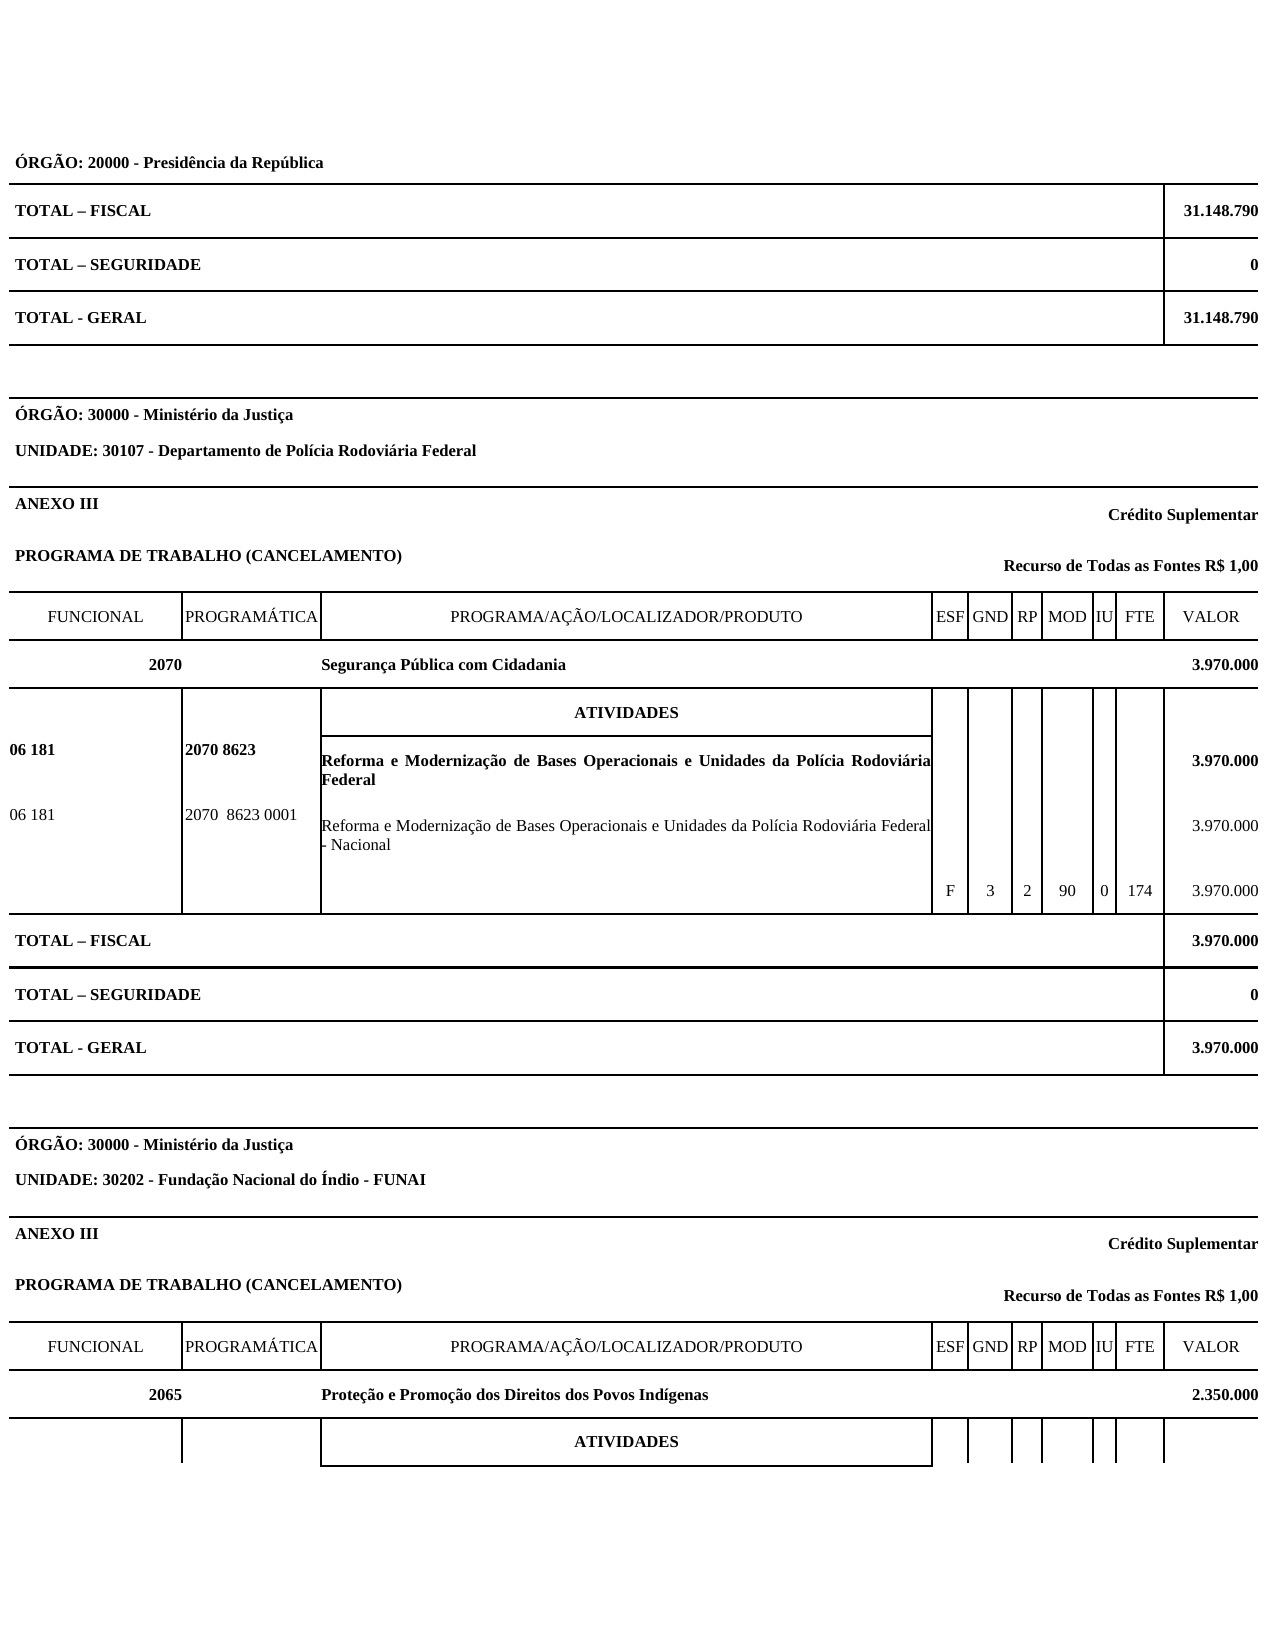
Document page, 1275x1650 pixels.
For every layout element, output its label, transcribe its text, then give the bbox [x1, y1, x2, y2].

table_cell Reforma e Modernização de Bases Operacionais e Unidades da Polícia Rodoviária Federal - Nacional [322, 802, 931, 867]
table_cell 2070 8623 [183, 735, 320, 802]
table_cell [1258, 397, 1266, 435]
table_cell TOTAL – FISCAL [9, 915, 1163, 966]
table_cell [1043, 735, 1092, 802]
table_cell [1013, 689, 1041, 735]
table_cell Crédito Suplementar [932, 488, 1258, 540]
table_cell ANEXO III [9, 1218, 932, 1269]
table_cell 3.970.000 [1165, 802, 1258, 867]
table_cell 2070 8623 0001 [183, 802, 320, 867]
table_cell [1258, 540, 1266, 591]
table_cell 31.148.790 [1165, 292, 1258, 344]
table_cell GND [969, 1323, 1011, 1369]
table_cell [969, 689, 1011, 735]
table_cell [1116, 1419, 1163, 1465]
table_header ÓRGÃO: 20000 - Presidência da República [9, 148, 1258, 183]
table_cell [1258, 344, 1266, 397]
table_cell PROGRAMA/AÇÃO/LOCALIZADOR/PRODUTO [322, 593, 931, 639]
table_cell Proteção e Promoção dos Direitos dos Povos Indígenas [321, 1371, 1163, 1417]
table_cell [1258, 1216, 1266, 1269]
table_cell [1258, 639, 1266, 687]
table_cell IU [1094, 593, 1115, 639]
table_cell Segurança Pública com Cidadania [321, 641, 1163, 687]
table_cell ÓRGÃO: 30000 - Ministério da Justiça [9, 399, 1258, 435]
table_cell 174 [1117, 867, 1163, 913]
table_cell [1258, 1074, 1266, 1127]
table_cell FUNCIONAL [9, 593, 181, 639]
table_cell [969, 735, 1011, 802]
table_cell TOTAL - GERAL [9, 292, 1163, 344]
table_cell [9, 867, 181, 913]
table_cell [1013, 735, 1041, 802]
table_cell ÓRGÃO: 30000 - Ministério da Justiça [9, 1129, 1258, 1164]
table_cell PROGRAMÁTICA [183, 1323, 320, 1369]
table_cell [932, 1165, 1258, 1216]
table_cell GND [969, 593, 1011, 639]
table_cell [1117, 689, 1163, 735]
table_cell VALOR [1165, 593, 1258, 639]
table_cell [1093, 1419, 1116, 1465]
table_cell PROGRAMA DE TRABALHO (CANCELAMENTO) [9, 540, 932, 591]
table_cell 2070 [9, 641, 321, 687]
table_cell 31.148.790 [1165, 185, 1258, 237]
table_cell [1258, 802, 1266, 867]
table_cell Atividades [322, 689, 931, 735]
table_cell [1258, 591, 1266, 639]
table_cell [1258, 687, 1266, 735]
table_cell TOTAL - GERAL [9, 1022, 1163, 1073]
table_cell PROGRAMA/AÇÃO/LOCALIZADOR/PRODUTO [322, 1323, 931, 1369]
table_cell 3 [969, 867, 1011, 913]
table_cell [933, 689, 967, 735]
table_cell MOD [1043, 593, 1092, 639]
table_cell [1258, 1127, 1266, 1164]
table_cell FTE [1117, 593, 1163, 639]
table_cell [1258, 735, 1266, 802]
table_cell 0 [1094, 867, 1115, 913]
table_cell [1258, 1321, 1266, 1369]
table_cell [1117, 735, 1163, 802]
table_cell 2 [1013, 867, 1041, 913]
table_cell IU [1094, 1323, 1115, 1369]
table_cell [1013, 802, 1041, 867]
table_cell [183, 867, 320, 913]
table_cell [183, 689, 320, 735]
table_cell [1258, 1369, 1266, 1417]
table_cell RP [1013, 593, 1041, 639]
table_cell FTE [1117, 1323, 1163, 1369]
table_cell [1258, 913, 1266, 966]
table_cell [1165, 689, 1258, 735]
table_cell [933, 802, 967, 867]
table_cell [933, 735, 967, 802]
table_cell F [933, 867, 967, 913]
table_cell 3.970.000 [1165, 735, 1258, 802]
table_cell 90 [1043, 867, 1092, 913]
table_cell 0 [1165, 239, 1258, 290]
table_cell [1164, 1076, 1258, 1127]
table_cell [1258, 183, 1266, 237]
table_cell [1094, 689, 1115, 735]
table_cell 3.970.000 [1164, 641, 1258, 687]
table_cell [1258, 435, 1266, 486]
table_cell Atividades [322, 1419, 931, 1465]
table_cell [1258, 867, 1266, 913]
table_cell [1258, 290, 1266, 344]
table_cell [969, 802, 1011, 867]
table_cell [1258, 1165, 1266, 1216]
table_cell Crédito Suplementar [932, 1218, 1258, 1269]
table_cell [1258, 1417, 1266, 1465]
table_cell [1012, 1419, 1042, 1465]
table_cell RP [1013, 1323, 1041, 1369]
table_cell [1117, 802, 1163, 867]
table_cell PROGRAMA DE TRABALHO (CANCELAMENTO) [9, 1270, 932, 1321]
table_cell ESF [933, 593, 967, 639]
table_cell [9, 1419, 182, 1465]
table_cell ANEXO III [9, 488, 932, 540]
table_cell Recurso de Todas as Fontes R$ 1,00 [932, 1270, 1258, 1321]
table_cell [1043, 802, 1092, 867]
table_cell [1258, 237, 1266, 290]
table_cell 0 [1165, 969, 1258, 1020]
table_cell 3.970.000 [1165, 867, 1258, 913]
table_cell 3.970.000 [1165, 1022, 1258, 1073]
table_cell MOD [1043, 1323, 1092, 1369]
table_cell 3.970.000 [1165, 915, 1258, 966]
table_header [1258, 148, 1266, 183]
table_cell [1258, 486, 1266, 540]
table_cell PROGRAMÁTICA [183, 593, 320, 639]
table_cell [322, 867, 931, 913]
table_cell [933, 1419, 968, 1465]
table_cell [1043, 689, 1092, 735]
table_cell [932, 435, 1258, 486]
table_cell [1164, 346, 1258, 397]
table_cell 2.350.000 [1164, 1371, 1258, 1417]
table_cell [1094, 802, 1115, 867]
table_cell [1164, 1419, 1258, 1465]
table_cell [1042, 1419, 1093, 1465]
table_cell 06 181 [9, 735, 181, 802]
table_cell VALOR [1165, 1323, 1258, 1369]
table_cell Reforma e Modernização de Bases Operacionais e Unidades da Polícia Rodoviária Federal [322, 737, 931, 802]
table_cell [182, 1419, 320, 1465]
table_cell [1094, 735, 1115, 802]
table_cell UNIDADE: 30107 - Departamento de Polícia Rodoviária Federal [9, 435, 932, 486]
table_cell TOTAL – FISCAL [9, 185, 1163, 237]
table_cell TOTAL – SEGURIDADE [9, 969, 1163, 1020]
table_cell [9, 689, 181, 735]
table_cell 06 181 [9, 802, 181, 867]
table_cell [1258, 966, 1266, 1020]
table_cell 2065 [9, 1371, 321, 1417]
table_cell Recurso de Todas as Fontes R$ 1,00 [932, 540, 1258, 591]
table_cell [1258, 1020, 1266, 1073]
table_cell UNIDADE: 30202 - Fundação Nacional do Índio - FUNAI [9, 1165, 932, 1216]
table_cell FUNCIONAL [9, 1323, 181, 1369]
table_cell [9, 346, 1163, 397]
table_cell TOTAL – SEGURIDADE [9, 239, 1163, 290]
table_cell [968, 1419, 1012, 1465]
table_cell [9, 1076, 1163, 1127]
table_cell ESF [933, 1323, 967, 1369]
table_cell [1258, 1270, 1266, 1321]
